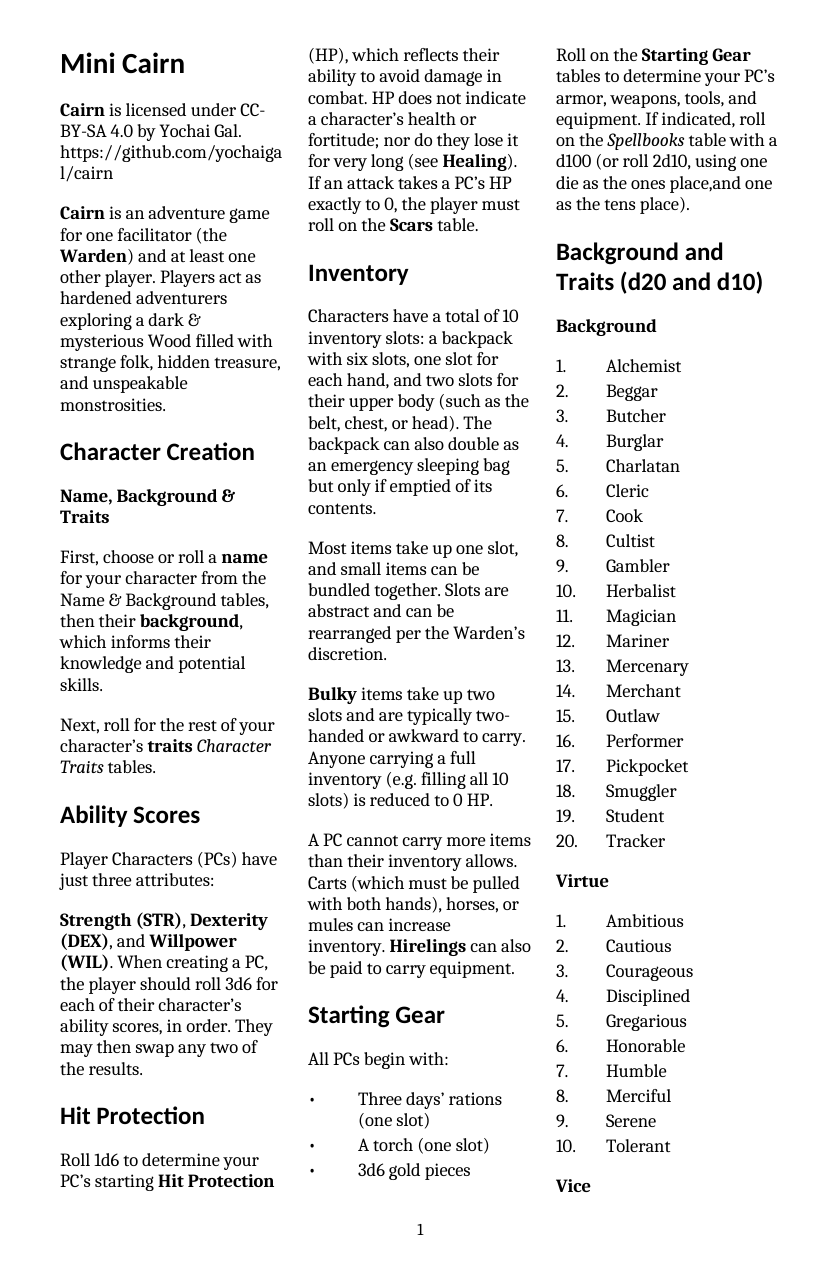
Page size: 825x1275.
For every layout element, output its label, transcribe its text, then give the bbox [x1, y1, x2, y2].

list Beggar [556, 381, 780, 402]
text Most items take up one slot, and small items can be bundled together. Slots are abstract and can be rearranged per the Warden’s discretion. [308, 538, 532, 665]
list Gregarious [556, 1011, 780, 1032]
list Merciful [556, 1086, 780, 1107]
list Burglar [556, 431, 780, 452]
list Honorable [556, 1036, 780, 1057]
list Cook [556, 506, 780, 527]
list Disciplined [556, 986, 780, 1007]
text Player Characters (PCs) have just three attributes: [60, 848, 284, 891]
text Roll on the Starting Gear tables to determine your PC’s armor, weapons, tools, and equipment. If indicated, roll on the Spellbooks table with a d100 (or roll 2d10, using one die as the ones place,and one as the tens place). [556, 45, 780, 215]
list Cautious [556, 936, 780, 957]
list 3d6 gold pieces [308, 1160, 532, 1181]
subtitle Character Creation [60, 436, 284, 467]
text Roll 1d6 to determine your PC’s starting Hit Protection [60, 1150, 284, 1192]
text First, choose or roll a name for your character from the Name & Background tables, then their background, which informs their knowledge and potential skills. [60, 547, 284, 696]
list Serene [556, 1111, 780, 1132]
subtitle Mini Cairn [60, 45, 284, 81]
text Virtue [556, 871, 780, 892]
list Cleric [556, 481, 780, 502]
list Butcher [556, 406, 780, 427]
text Next, roll for the rest of your character’s traits Character Traits tables. [60, 714, 284, 778]
list Mercenary [556, 656, 780, 677]
text Strength (STR), Dexterity (DEX), and Willpower (WIL). When creating a PC, the player should roll 3d6 for each of their character’s ability scores, in order. They may then swap any two of the results. [60, 909, 284, 1079]
text Cairn is licensed under CC-BY-SA 4.0 by Yochai Gal. https://github.com/yochaigal/cairn [60, 99, 284, 184]
text Characters have a total of 10 inventory slots: a backpack with six slots, one slot for each hand, and two slots for their upper body (such as the belt, chest, or head). The backpack can also double as an emergency sleeping bag but only if emptied of its contents. [308, 306, 532, 519]
list Three days’ rations (one slot) [308, 1089, 532, 1131]
list Gambler [556, 556, 780, 577]
list Charlatan [556, 456, 780, 477]
text All PCs begin with: [308, 1049, 532, 1070]
list Smuggler [556, 781, 780, 802]
list Merchant [556, 681, 780, 702]
subtitle Starting Gear [308, 1000, 532, 1030]
list Outlaw [556, 706, 780, 727]
subtitle Ability Scores [60, 799, 284, 829]
subtitle Background and Traits (d20 and d10) [556, 236, 780, 297]
text Cairn is an adventure game for one facilitator (the Warden) and at least one other player. Players act as hardened adventurers exploring a dark & mysterious Wood filled with strange folk, hidden treasure, and unspeakable monstrosities. [60, 203, 284, 416]
list Student [556, 806, 780, 827]
list Tracker [556, 831, 780, 852]
text Vice [556, 1176, 780, 1197]
text Background [556, 316, 780, 337]
text Bulky items take up two slots and are typically two-handed or awkward to carry. Anyone carrying a full inventory (e.g. filling all 10 slots) is reduced to 0 HP. [308, 684, 532, 811]
list Tolerant [556, 1136, 780, 1157]
list Alchemist [556, 356, 780, 377]
list Magician [556, 606, 780, 627]
list Pickpocket [556, 756, 780, 777]
subtitle Hit Protection [60, 1100, 284, 1131]
list Cultist [556, 531, 780, 552]
list Herbalist [556, 581, 780, 602]
list Mariner [556, 631, 780, 652]
list A torch (one slot) [308, 1135, 532, 1156]
list Courageous [556, 961, 780, 982]
subtitle Inventory [308, 257, 532, 288]
list Humble [556, 1061, 780, 1082]
text Name, Background & Traits [60, 486, 284, 528]
list Ambitious [556, 911, 780, 932]
text A PC cannot carry more items than their inventory allows. Carts (which must be pulled with both hands), horses, or mules can increase inventory. Hirelings can also be paid to carry equipment. [308, 830, 532, 979]
text (HP), which reflects their ability to avoid damage in combat. HP does not indicate a character’s health or fortitude; nor do they lose it for very long (see Healing). If an attack takes a PC’s HP exactly to 0, the player must roll on the Scars table. [308, 45, 532, 236]
list Performer [556, 731, 780, 752]
